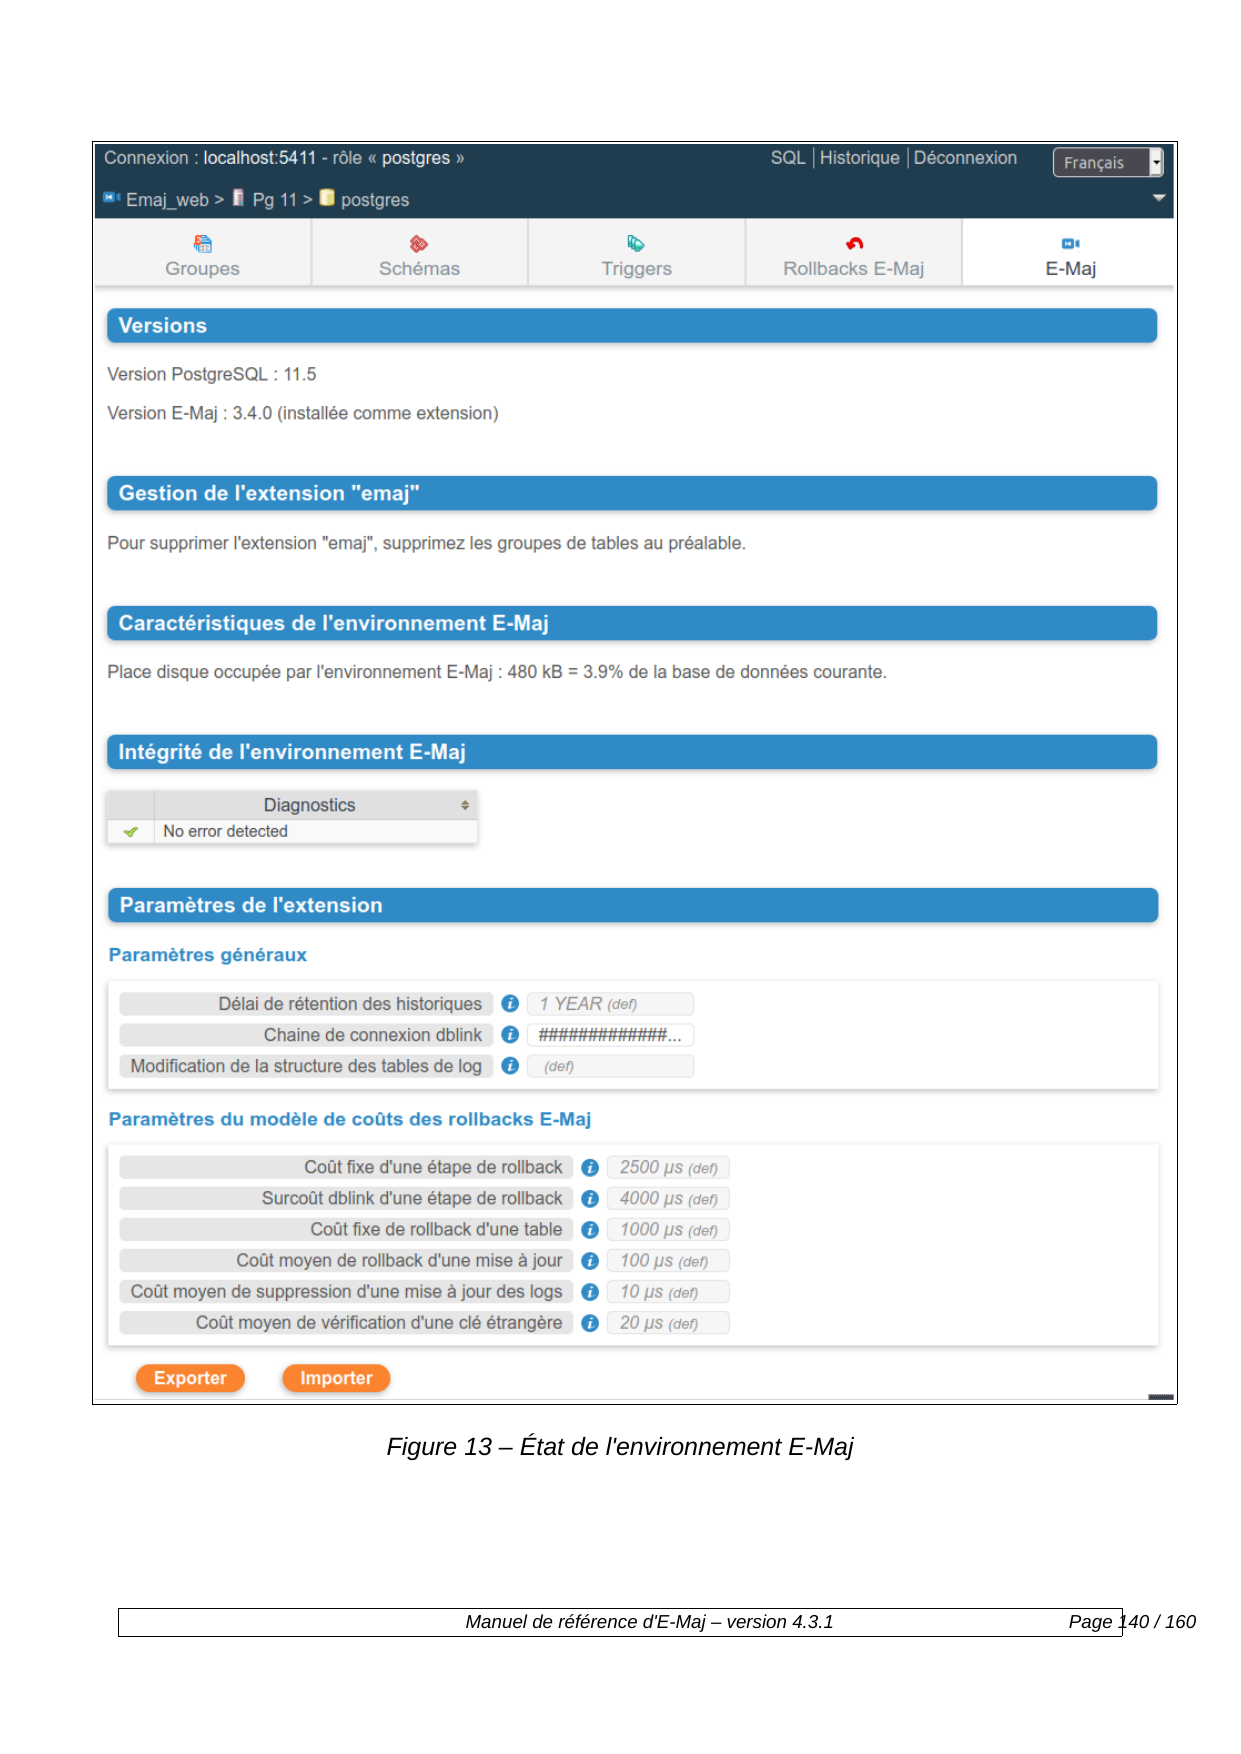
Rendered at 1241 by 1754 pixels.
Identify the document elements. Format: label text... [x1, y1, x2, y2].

text Figure 13 – État de l'environnement E-Maj [118, 1432, 1122, 1461]
picture [94, 144, 1174, 1401]
